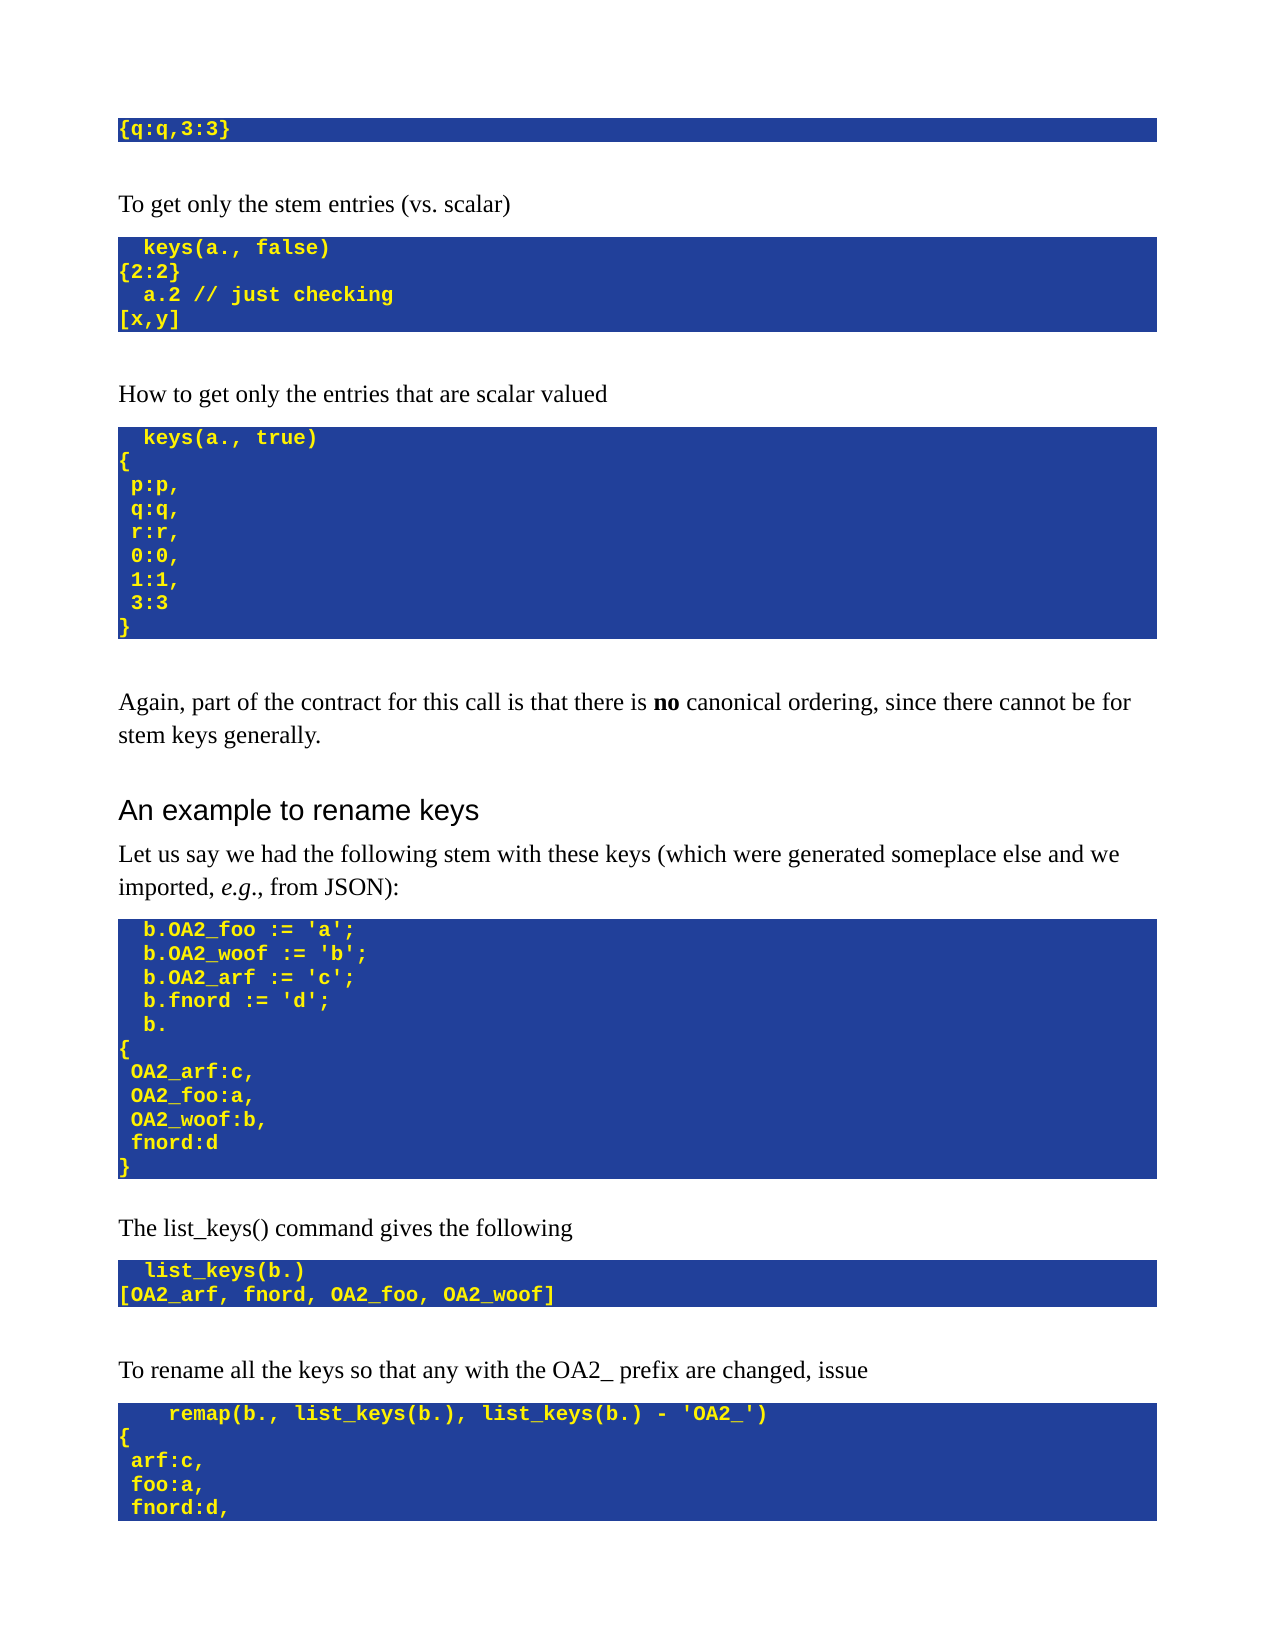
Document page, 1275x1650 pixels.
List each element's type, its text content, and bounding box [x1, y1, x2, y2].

text [OA2_arf, fnord, OA2_foo, OA2_woof] [118, 1284, 1157, 1307]
text 3:3 [118, 592, 1157, 616]
text arf:c, [118, 1450, 1157, 1474]
text b. [118, 1014, 1157, 1038]
text keys(a., true) [118, 427, 1157, 450]
text How to get only the entries that are scalar valued [118, 379, 1157, 408]
text [x,y] [118, 308, 1157, 332]
text To get only the stem entries (vs. scalar) [118, 189, 1157, 218]
text remap(b., list_keys(b.), list_keys(b.) - 'OA2_') [118, 1403, 1157, 1426]
text p:p, [118, 474, 1157, 498]
text a.2 // just checking [118, 284, 1157, 308]
text OA2_arf:c, [118, 1061, 1157, 1085]
text Let us say we had the following stem with these keys (which were generated someplace else and we imported, e.g., from JSON): [118, 839, 1157, 901]
text { [118, 1426, 1157, 1450]
text list_keys(b.) [118, 1260, 1157, 1284]
text } [118, 1156, 1157, 1179]
text {2:2} [118, 261, 1157, 284]
text OA2_woof:b, [118, 1109, 1157, 1132]
text The list_keys() command gives the following [118, 1179, 1157, 1241]
text r:r, [118, 521, 1157, 545]
text fnord:d [118, 1132, 1157, 1156]
text b.OA2_woof := 'b'; [118, 943, 1157, 967]
text b.OA2_arf := 'c'; [118, 967, 1157, 990]
text q:q, [118, 498, 1157, 521]
text b.fnord := 'd'; [118, 990, 1157, 1014]
text keys(a., false) [118, 237, 1157, 261]
text OA2_foo:a, [118, 1085, 1157, 1109]
text { [118, 1038, 1157, 1061]
text To rename all the keys so that any with the OA2_ prefix are changed, issue [118, 1355, 1157, 1384]
text foo:a, [118, 1474, 1157, 1497]
text { [118, 450, 1157, 474]
text Again, part of the contract for this call is that there is no canonical ordering, since there cannot be for stem keys generally. [118, 687, 1157, 749]
subtitle An example to rename keys [118, 793, 1157, 826]
text 0:0, [118, 545, 1157, 569]
text } [118, 616, 1157, 639]
text fnord:d, [118, 1497, 1157, 1521]
text {q:q,3:3} [118, 118, 1157, 142]
text b.OA2_foo := 'a'; [118, 919, 1157, 943]
text 1:1, [118, 569, 1157, 592]
